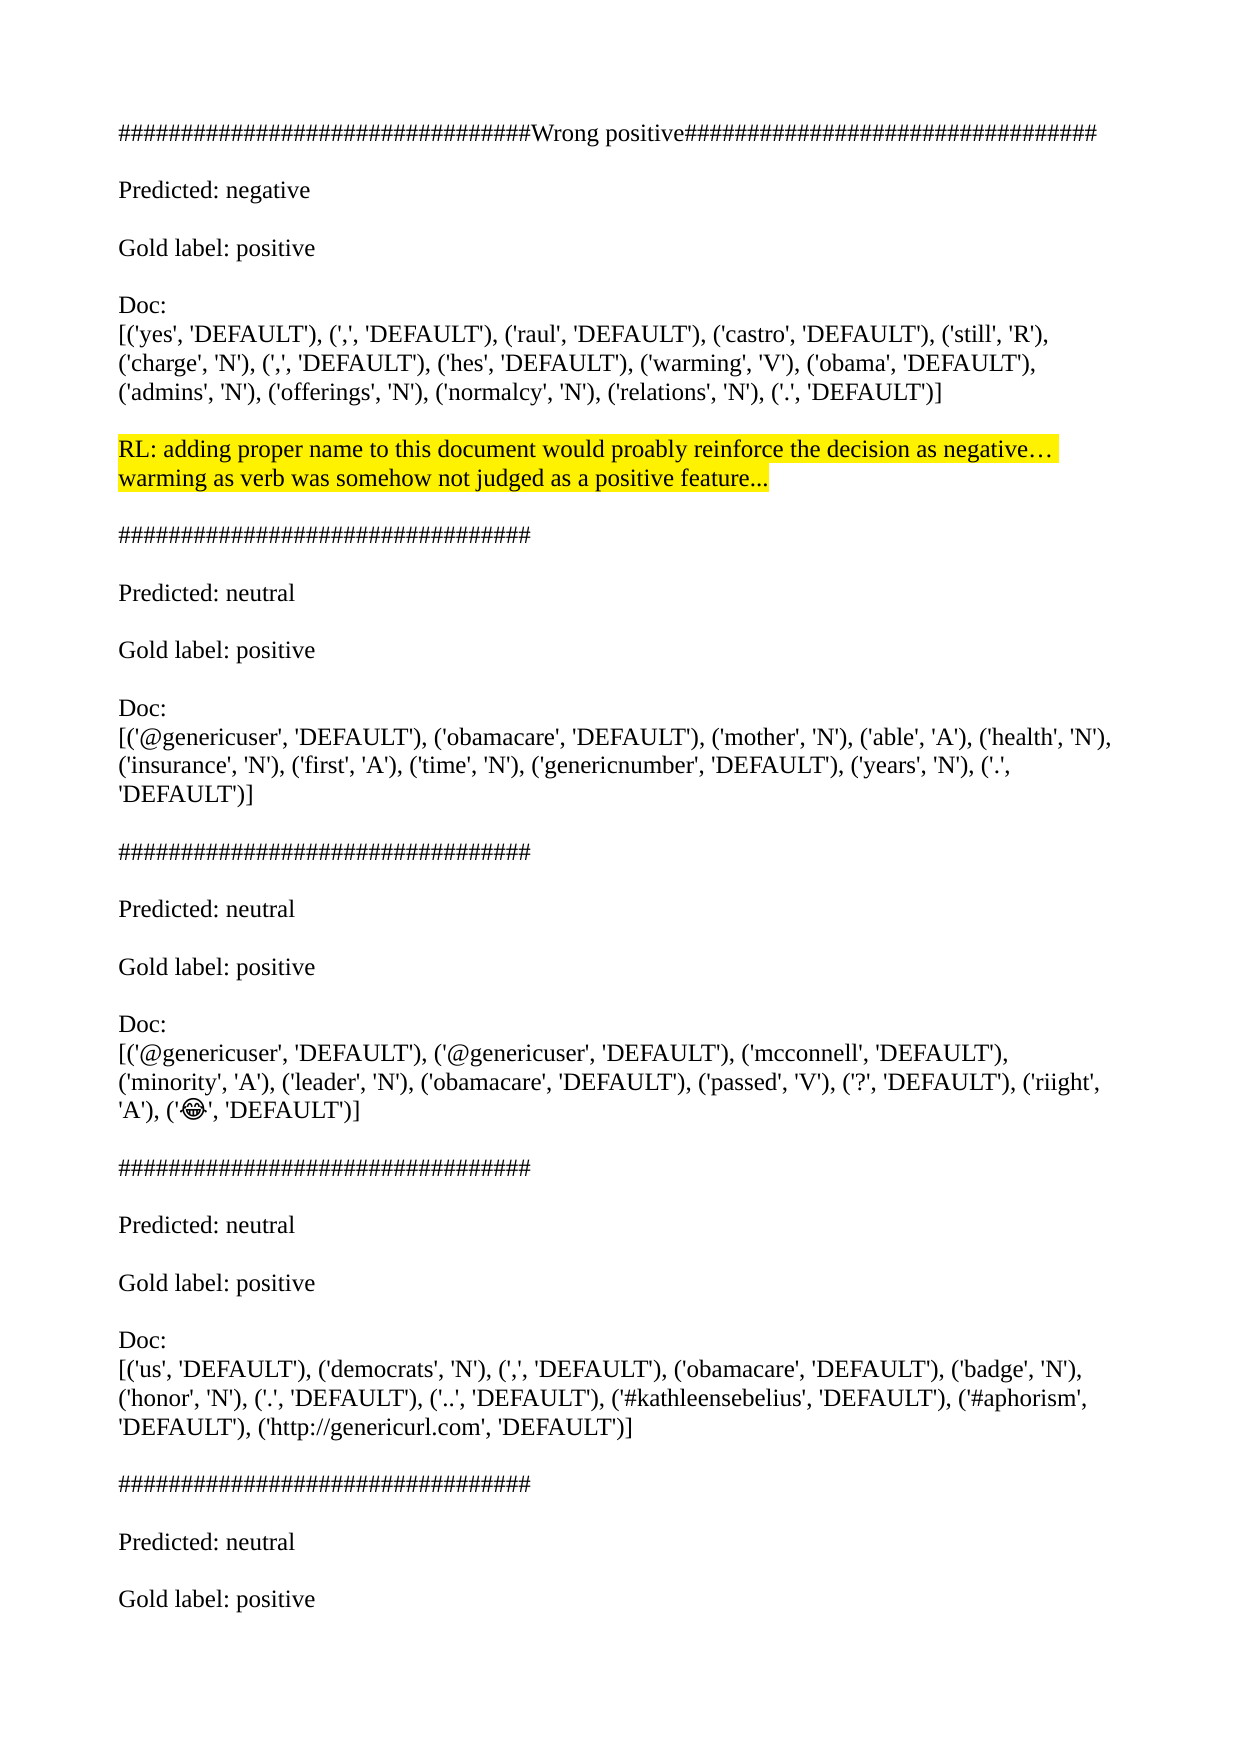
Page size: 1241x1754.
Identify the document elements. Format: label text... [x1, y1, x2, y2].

text Doc: [118, 291, 1122, 319]
text Predicted: neutral [118, 894, 1122, 923]
text Gold label: positive [118, 1268, 1122, 1297]
text Predicted: neutral [118, 1211, 1122, 1239]
text Predicted: negative [118, 176, 1122, 204]
text Predicted: neutral [118, 578, 1122, 607]
text ################################# [118, 521, 1122, 549]
text [('us', 'DEFAULT'), ('democrats', 'N'), (',', 'DEFAULT'), ('obamacare', 'DEFAULT'), ('badge', 'N'), ('honor', 'N'), ('.', 'DEFAULT'), ('..', 'DEFAULT'), ('#kathleensebelius', 'DEFAULT'), ('#aphorism', 'DEFAULT'), ('http://genericurl.com', 'DEFAULT')] [118, 1354, 1122, 1441]
text ################################# [118, 1153, 1122, 1182]
text Gold label: positive [118, 636, 1122, 664]
text Gold label: positive [118, 233, 1122, 262]
text [('@genericuser', 'DEFAULT'), ('obamacare', 'DEFAULT'), ('mother', 'N'), ('able', 'A'), ('health', 'N'), ('insurance', 'N'), ('first', 'A'), ('time', 'N'), ('genericnumber', 'DEFAULT'), ('years', 'N'), ('.', 'DEFAULT')] [118, 722, 1122, 808]
text Doc: [118, 1326, 1122, 1354]
text #################################Wrong positive################################# [118, 118, 1122, 147]
text [('@genericuser', 'DEFAULT'), ('@genericuser', 'DEFAULT'), ('mcconnell', 'DEFAULT'), ('minority', 'A'), ('leader', 'N'), ('obamacare', 'DEFAULT'), ('passed', 'V'), ('?', 'DEFAULT'), ('riight', 'A'), ('😂', 'DEFAULT')] [118, 1038, 1122, 1124]
text Doc: [118, 693, 1122, 722]
text Predicted: neutral [118, 1527, 1122, 1556]
text Doc: [118, 1009, 1122, 1038]
text ################################# [118, 837, 1122, 866]
text Gold label: positive [118, 952, 1122, 981]
text Gold label: positive [118, 1584, 1122, 1613]
text RL: adding proper name to this document would proably reinforce the decision as negative… warming as verb was somehow not judged as a positive feature... [118, 434, 1122, 492]
text ################################# [118, 1469, 1122, 1498]
text [('yes', 'DEFAULT'), (',', 'DEFAULT'), ('raul', 'DEFAULT'), ('castro', 'DEFAULT'), ('still', 'R'), ('charge', 'N'), (',', 'DEFAULT'), ('hes', 'DEFAULT'), ('warming', 'V'), ('obama', 'DEFAULT'), ('admins', 'N'), ('offerings', 'N'), ('normalcy', 'N'), ('relations', 'N'), ('.', 'DEFAULT')] [118, 319, 1122, 406]
